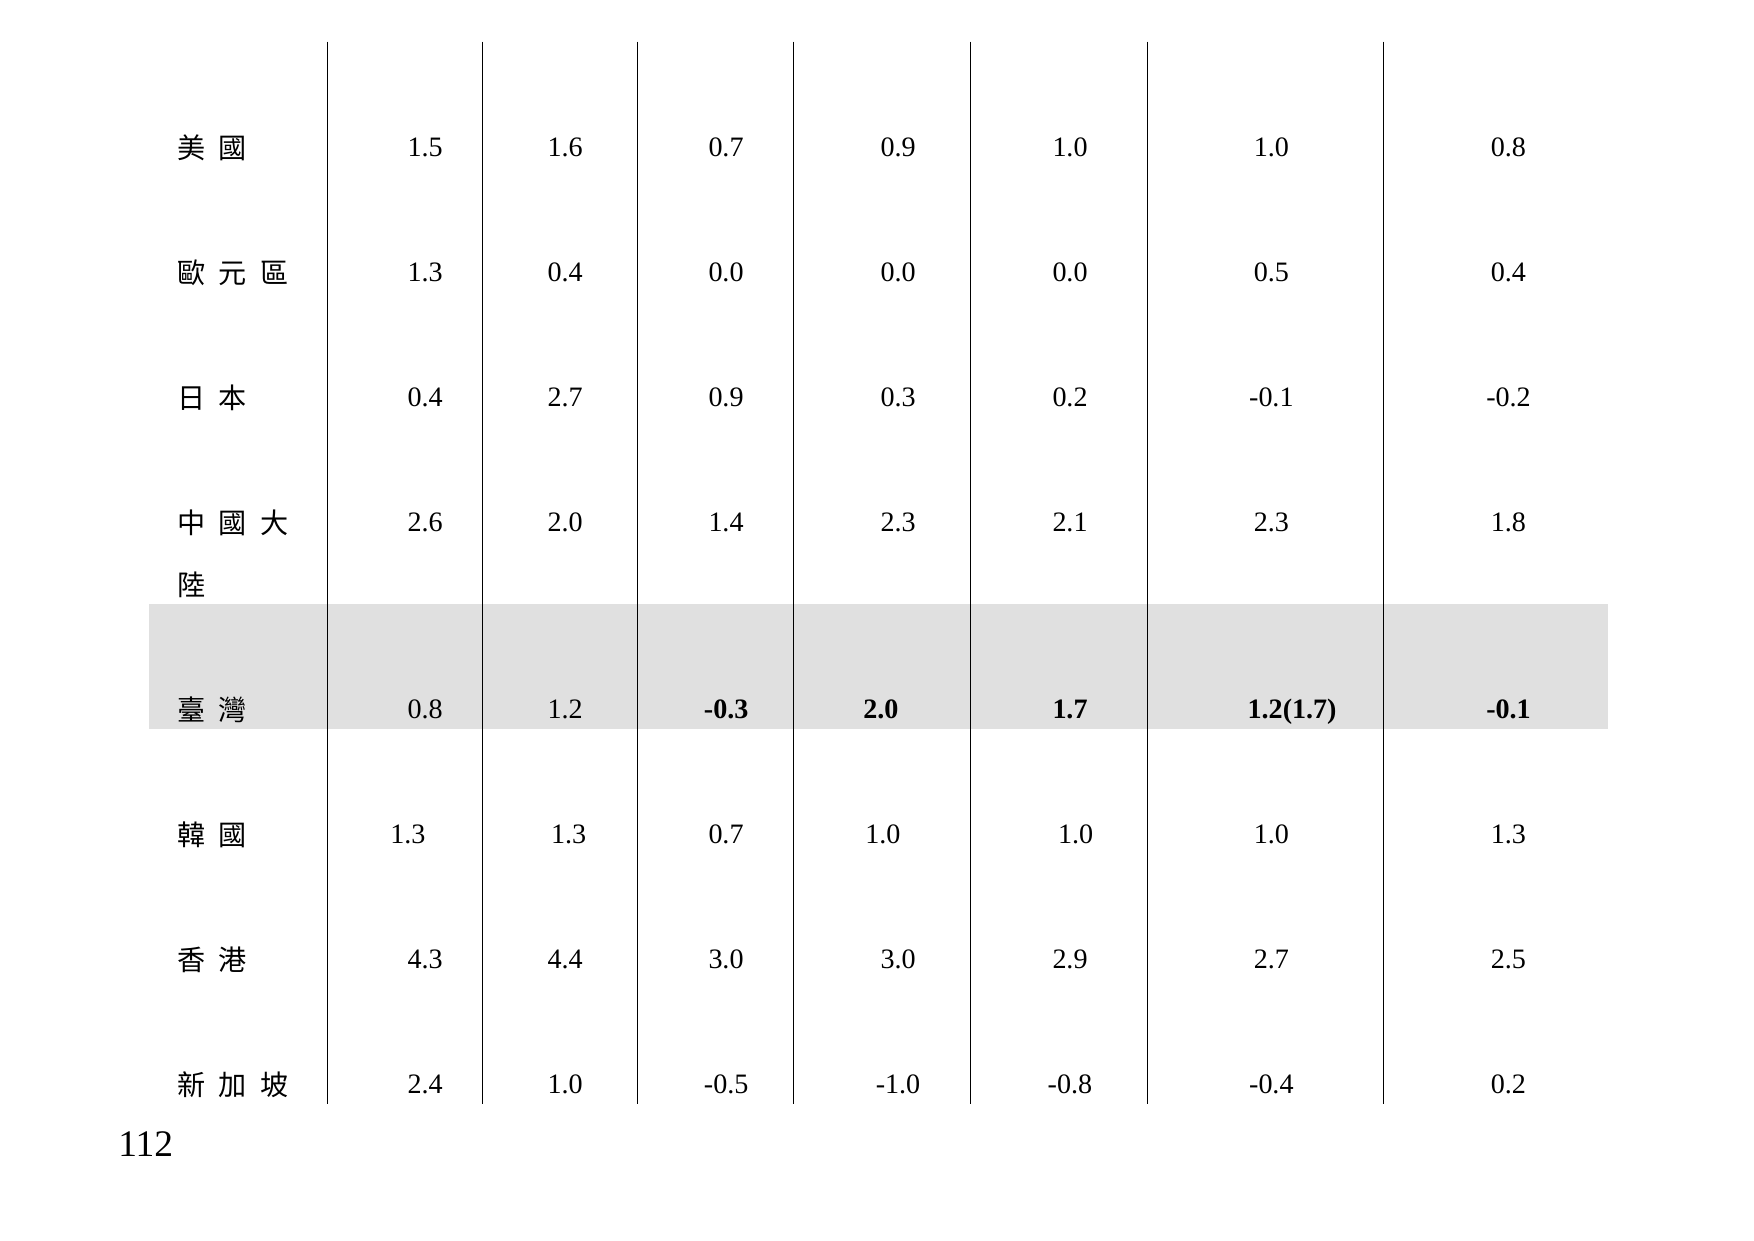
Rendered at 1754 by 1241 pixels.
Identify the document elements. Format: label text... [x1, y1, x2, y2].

table_cell 1.0 [483, 979, 637, 1104]
table_cell -0.2 [1384, 292, 1608, 417]
table_cell 1.0 [1148, 729, 1383, 854]
table_cell 0.7 [638, 729, 793, 854]
table_cell -0.3 [638, 604, 793, 729]
table_cell 0.2 [1384, 979, 1608, 1104]
table_cell 1.0 [971, 729, 1147, 854]
table_cell 1.3 [1384, 729, 1608, 854]
table_cell 1.3 [328, 167, 482, 292]
table_cell 0.7 [638, 42, 793, 167]
table_cell 2.0 [483, 417, 637, 604]
table_cell 2.3 [1148, 417, 1383, 604]
table_cell -0.5 [638, 979, 793, 1104]
table_cell 1.0 [794, 729, 970, 854]
table_cell 1.0 [971, 42, 1147, 167]
table_cell 2.3 [794, 417, 970, 604]
table_cell 0.0 [638, 167, 793, 292]
table_cell 1.8 [1384, 417, 1608, 604]
table_cell 中國大陸 [149, 417, 327, 604]
table_cell 新加坡 [149, 979, 327, 1104]
table_cell 香港 [149, 854, 327, 979]
table_cell 4.3 [328, 854, 482, 979]
table_cell -0.1 [1384, 604, 1608, 729]
table_cell 0.2 [971, 292, 1147, 417]
table_cell 2.0 [794, 604, 970, 729]
table_cell 0.4 [1384, 167, 1608, 292]
table_cell 0.9 [638, 292, 793, 417]
table_cell 2.6 [328, 417, 482, 604]
table_cell 臺灣 [149, 604, 327, 729]
table_cell 0.3 [794, 292, 970, 417]
table_cell 0.4 [328, 292, 482, 417]
table_cell -1.0 [794, 979, 970, 1104]
table_cell 1.3 [483, 729, 637, 854]
table_cell 1.2 [483, 604, 637, 729]
table_cell 2.7 [483, 292, 637, 417]
table_cell 1.5 [328, 42, 482, 167]
table_cell 1.6 [483, 42, 637, 167]
table_cell 2.7 [1148, 854, 1383, 979]
table_cell 0.4 [483, 167, 637, 292]
table_cell -0.4 [1148, 979, 1383, 1104]
table_cell 0.9 [794, 42, 970, 167]
table_cell 2.4 [328, 979, 482, 1104]
table_cell 3.0 [794, 854, 970, 979]
table_cell 0.8 [328, 604, 482, 729]
table_cell 1.3 [328, 729, 482, 854]
table_cell 1.0 [1148, 42, 1383, 167]
table_cell 2.5 [1384, 854, 1608, 979]
table_cell 4.4 [483, 854, 637, 979]
table_cell 0.0 [794, 167, 970, 292]
table_cell 韓國 [149, 729, 327, 854]
table_cell 1.2(1.7) [1148, 604, 1383, 729]
table_cell 1.7 [971, 604, 1147, 729]
table_cell 1.4 [638, 417, 793, 604]
table_cell 2.1 [971, 417, 1147, 604]
table_cell -0.1 [1148, 292, 1383, 417]
table_cell -0.8 [971, 979, 1147, 1104]
table_cell 美國 [149, 42, 327, 167]
table_cell 2.9 [971, 854, 1147, 979]
table_cell 0.8 [1384, 42, 1608, 167]
table_cell 日本 [149, 292, 327, 417]
table_cell 3.0 [638, 854, 793, 979]
table_cell 0.5 [1148, 167, 1383, 292]
table_cell 歐元區 [149, 167, 327, 292]
table_cell 0.0 [971, 167, 1147, 292]
